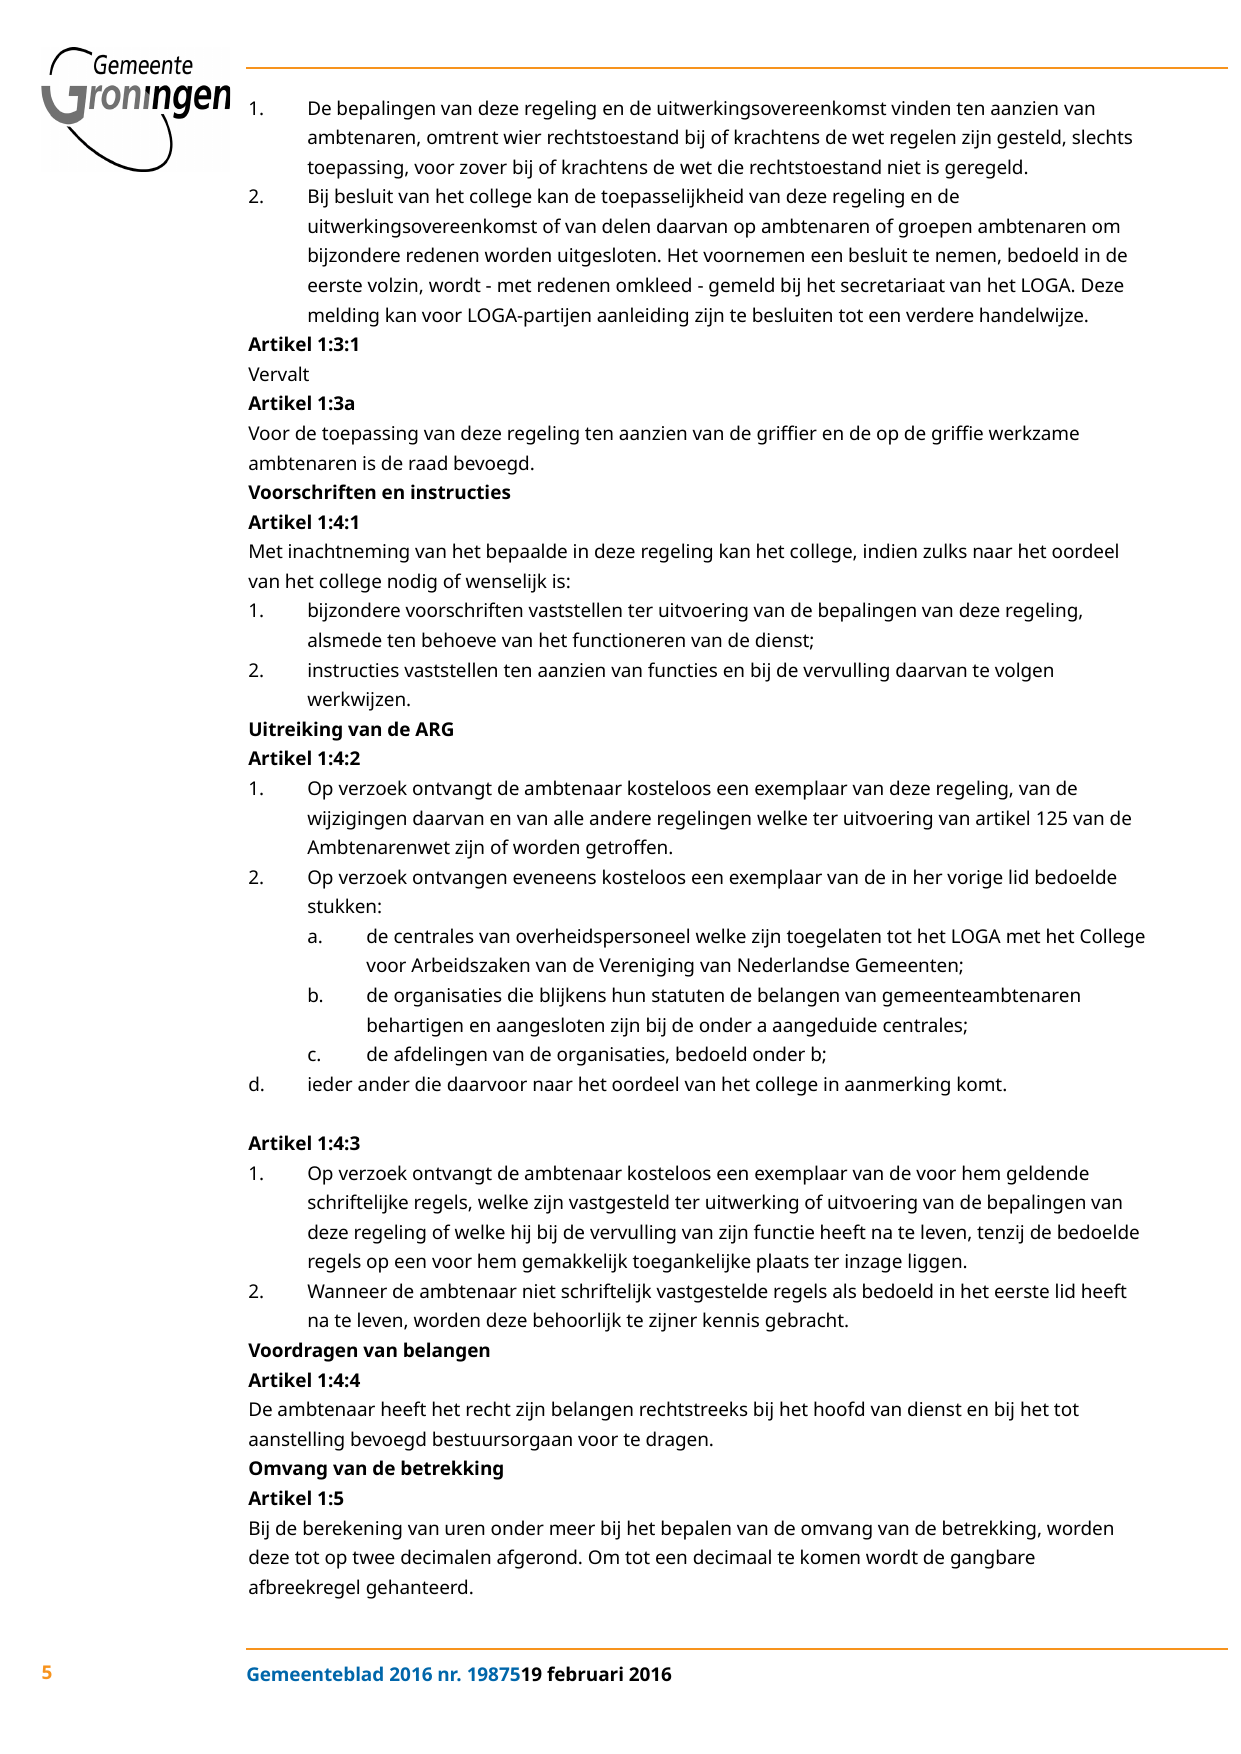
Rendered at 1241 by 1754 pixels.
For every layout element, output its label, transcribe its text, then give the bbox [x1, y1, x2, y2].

text Omvang van de betrekking [248, 1456, 1152, 1481]
text Artikel 1:4:1 [248, 509, 1152, 535]
list ieder ander die daarvoor naar het oordeel van het college in aanmerking komt. [248, 1071, 1152, 1097]
text De ambtenaar heeft het recht zijn belangen rechtstreeks bij het hoofd van dienst en bij het tot aanstelling bevoegd bestuursorgaan voor te dragen. [248, 1396, 1152, 1452]
text Bij de berekening van uren onder meer bij het bepalen van de omvang van de betrekking, worden deze tot op twee decimalen afgerond. Om tot een decimaal te komen wordt de gangbare afbreekregel gehanteerd. [248, 1515, 1152, 1600]
text Artikel 1:4:2 [248, 746, 1152, 771]
picture [41, 47, 231, 172]
list instructies vaststellen ten aanzien van functies en bij de vervulling daarvan te volgen werkwijzen. [248, 657, 1152, 712]
list Op verzoek ontvangt de ambtenaar kosteloos een exemplaar van deze regeling, van de wijzigingen daarvan en van alle andere regelingen welke ter uitvoering van artikel 125 van de Ambtenarenwet zijn of worden getroffen. [248, 775, 1152, 860]
list Bij besluit van het college kan de toepasselijkheid van deze regeling en de uitwerkingsovereenkomst of van delen daarvan op ambtenaren of groepen ambtenaren om bijzondere redenen worden uitgesloten. Het voornemen een besluit te nemen, bedoeld in de eerste volzin, wordt - met redenen omkleed - gemeld bij het secretariaat van het LOGA. Deze melding kan voor LOGA-partijen aanleiding zijn te besluiten tot een verdere handelwijze. [248, 183, 1152, 328]
text Uitreiking van de ARG [248, 716, 1152, 742]
list Op verzoek ontvangen eveneens kosteloos een exemplaar van de in her vorige lid bedoelde stukken: [248, 864, 1152, 919]
text Voor de toepassing van deze regeling ten aanzien van de griffier en de op de griffie werkzame ambtenaren is de raad bevoegd. [248, 420, 1152, 476]
text Artikel 1:4:4 [248, 1367, 1152, 1393]
text Vervalt [248, 361, 1152, 387]
text Voordragen van belangen [248, 1337, 1152, 1363]
list de afdelingen van de organisaties, bedoeld onder b; [307, 1041, 1152, 1067]
text Artikel 1:3a [248, 391, 1152, 416]
text Met inachtneming van het bepaalde in deze regeling kan het college, indien zulks naar het oordeel van het college nodig of wenselijk is: [248, 538, 1152, 594]
text Artikel 1:5 [248, 1485, 1152, 1511]
list de organisaties die blijkens hun statuten de belangen van gemeenteambtenaren behartigen en aangesloten zijn bij de onder a aangeduide centrales; [307, 982, 1152, 1038]
list De bepalingen van deze regeling en de uitwerkingsovereenkomst vinden ten aanzien van ambtenaren, omtrent wier rechtstoestand bij of krachtens de wet regelen zijn gesteld, slechts toepassing, voor zover bij of krachtens de wet die rechtstoestand niet is geregeld. [248, 95, 1152, 180]
text Voorschriften en instructies [248, 479, 1152, 505]
text Artikel 1:4:3 [248, 1130, 1152, 1156]
text Artikel 1:3:1 [248, 331, 1152, 357]
list Wanneer de ambtenaar niet schriftelijk vastgestelde regels als bedoeld in het eerste lid heeft na te leven, worden deze behoorlijk te zijner kennis gebracht. [248, 1278, 1152, 1333]
list Op verzoek ontvangt de ambtenaar kosteloos een exemplaar van de voor hem geldende schriftelijke regels, welke zijn vastgesteld ter uitwerking of uitvoering van de bepalingen van deze regeling of welke hij bij de vervulling van zijn functie heeft na te leven, tenzij de bedoelde regels op een voor hem gemakkelijk toegankelijke plaats ter inzage liggen. [248, 1160, 1152, 1274]
list bijzondere voorschriften vaststellen ter uitvoering van de bepalingen van deze regeling, alsmede ten behoeve van het functioneren van de dienst; [248, 598, 1152, 653]
list de centrales van overheidspersoneel welke zijn toegelaten tot het LOGA met het College voor Arbeidszaken van de Vereniging van Nederlandse Gemeenten; [307, 923, 1152, 978]
